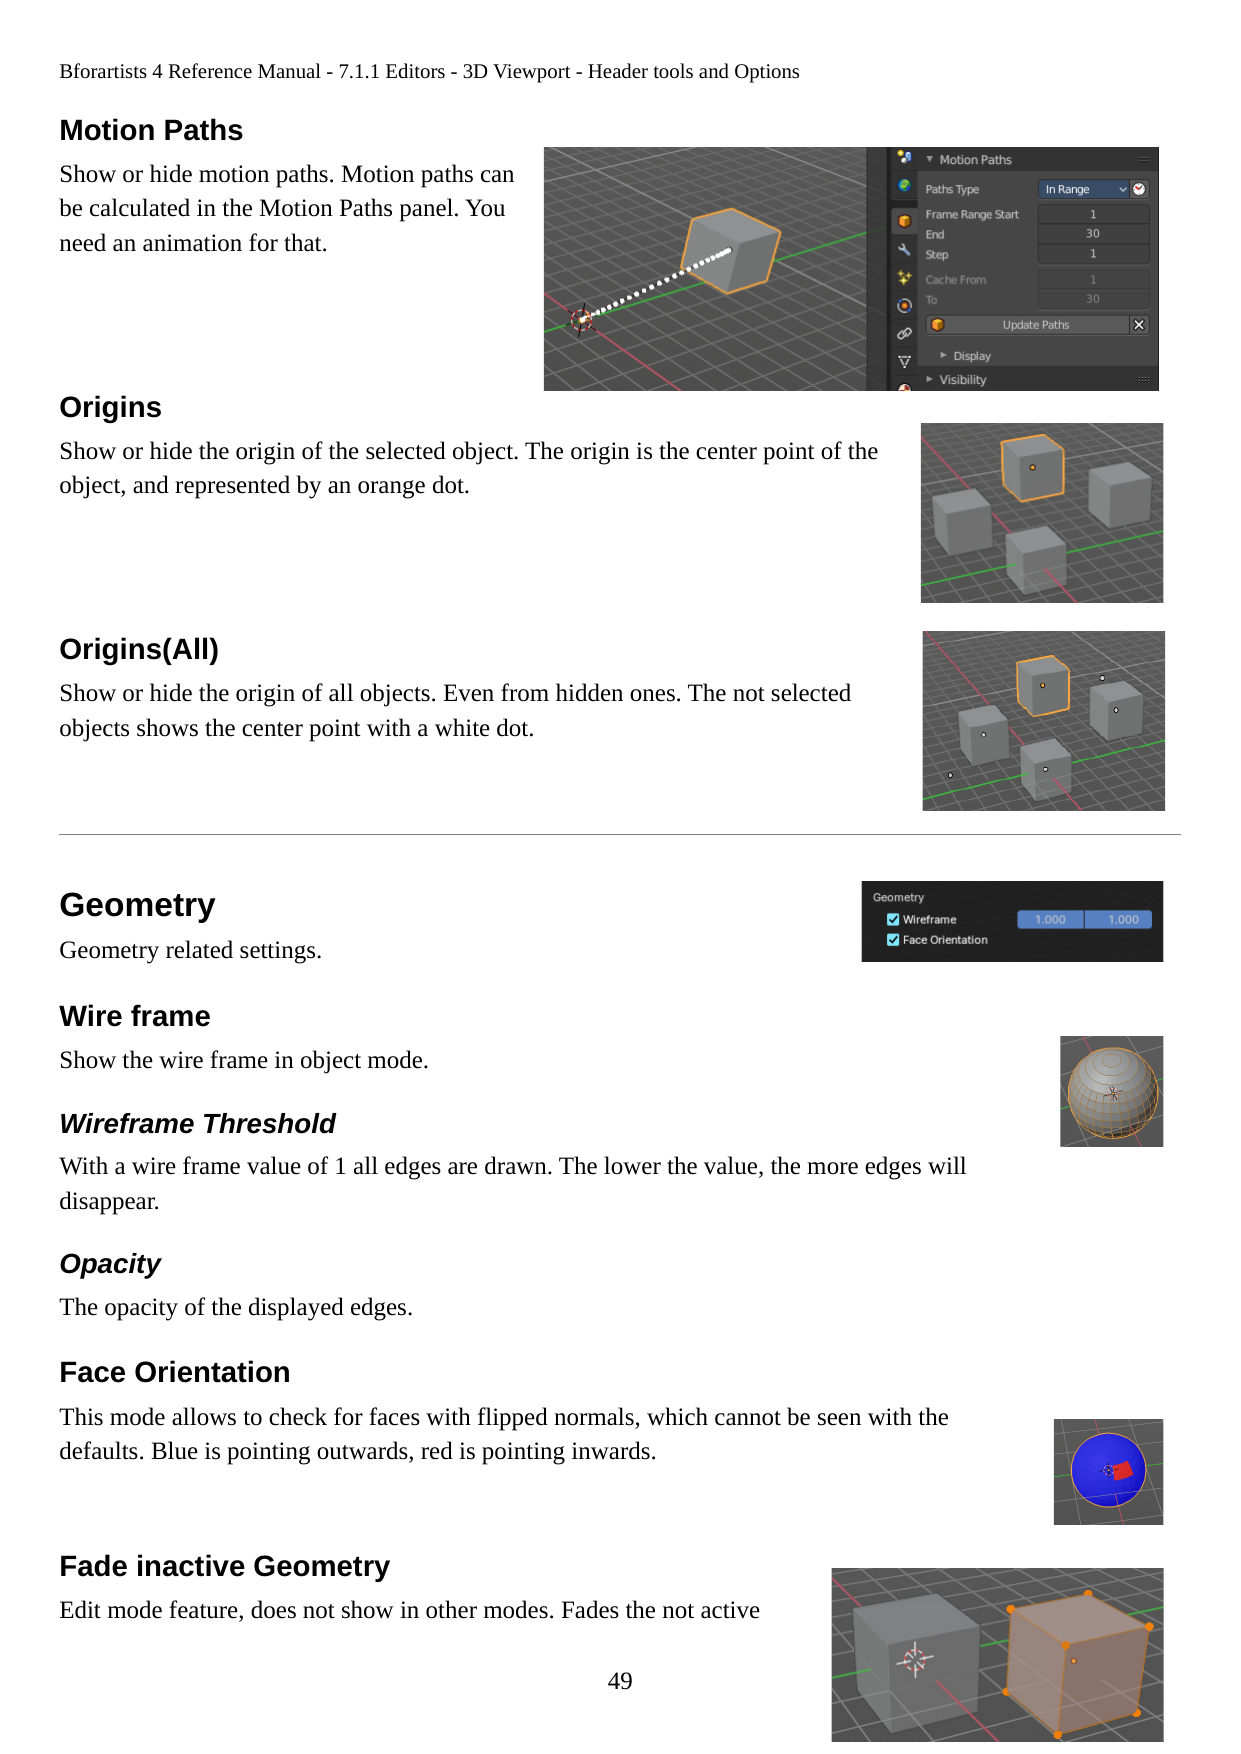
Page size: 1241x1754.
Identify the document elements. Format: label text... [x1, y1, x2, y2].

subtitle Wireframe Threshold [59, 1107, 1060, 1139]
text Show or hide the origin of all objects. Even from hidden ones. The not selected objects shows the center point with a white dot. [59, 678, 922, 742]
picture [861, 881, 1164, 962]
picture [543, 147, 1159, 391]
picture [922, 631, 1166, 811]
picture [920, 423, 1164, 603]
subtitle Fade inactive Geometry [59, 1549, 1181, 1583]
subtitle Motion Paths [59, 113, 1181, 146]
picture [831, 1568, 1164, 1742]
text With a wire frame value of 1 all edges are drawn. The lower the value, the more edges will disappear. [59, 1151, 1181, 1214]
text Edit mode feature, does not show in other modes. Fades the not active [59, 1595, 831, 1624]
subtitle Geometry [59, 884, 861, 923]
text Show the wire frame in object mode. [59, 1045, 1060, 1074]
picture [1060, 1036, 1164, 1147]
text Show or hide the origin of the selected object. The origin is the center point of the object, and represented by an orange dot. [59, 436, 920, 499]
picture [1053, 1419, 1164, 1525]
text Show or hide motion paths. Motion paths can be calculated in the Motion Paths panel. You need an animation for that. [59, 159, 543, 257]
subtitle Opacity [59, 1247, 1181, 1279]
subtitle [1166, 632, 1181, 666]
text Geometry related settings. [59, 936, 1181, 964]
subtitle Origins(All) [59, 632, 922, 666]
subtitle Origins [59, 389, 1181, 423]
subtitle [1164, 1107, 1181, 1139]
subtitle [1164, 884, 1181, 923]
text This mode allows to check for faces with flipped normals, which cannot be seen with the defaults. Blue is pointing outwards, red is pointing inwards. [59, 1402, 1181, 1465]
subtitle Face Orientation [59, 1355, 1181, 1389]
subtitle Wire frame [59, 999, 1181, 1033]
text The opacity of the displayed edges. [59, 1292, 1181, 1321]
